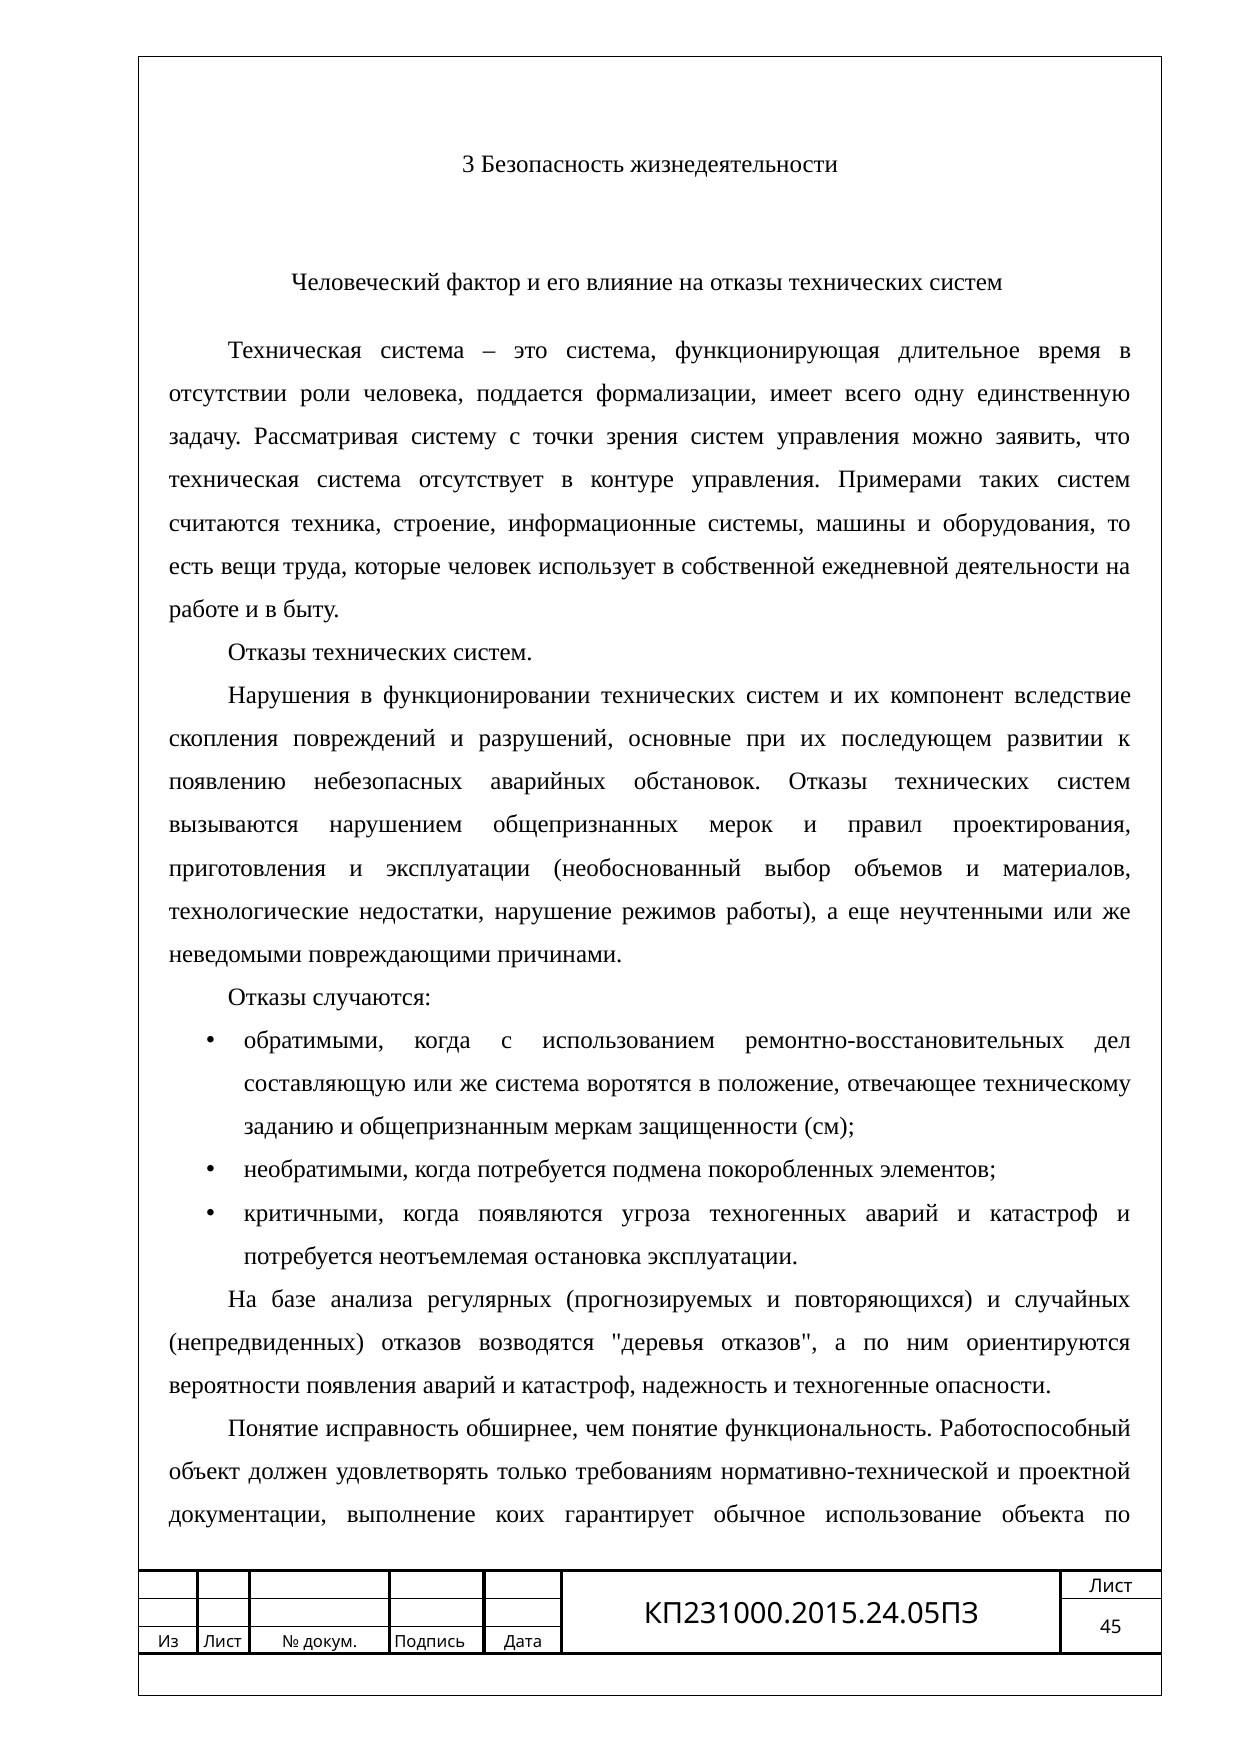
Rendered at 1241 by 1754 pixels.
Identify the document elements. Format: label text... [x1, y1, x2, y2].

text На базе анализа регулярных (прогнозируемых и повторяющихся) и случайных (непредвиденных) отказов возводятся "деревья отказов", а по ним ориентируются вероятности появления аварий и катастроф, надежность и техногенные опасности. [168, 1284, 1132, 1399]
subtitle Человеческий фактор и его влияние на отказы технических систем [168, 267, 1132, 296]
list критичными, когда появляются угроза техногенных аварий и катастроф и потребуется неотъемлемая остановка эксплуатации. [206, 1198, 1132, 1269]
text Отказы технических систем. [168, 637, 1132, 666]
list обратимыми, когда с использованием ремонтно-восстановительных дел составляющую или же система воротятся в положение, отвечающее техническому заданию и общепризнанным меркам защищенности (см); [206, 1025, 1132, 1140]
text Нарушения в функционировании технических систем и их компонент вследствие скопления повреждений и разрушений, основные при их последующем развитии к появлению небезопасных аварийных обстановок. Отказы технических систем вызываются нарушением общепризнанных мерок и правил проектирования, приготовления и эксплуатации (необоснованный выбор объемов и материалов, технологические недостатки, нарушение режимов работы), а еще неучтенными или же неведомыми повреждающими причинами. [168, 680, 1132, 968]
list необратимыми, когда потребуется подмена покоробленных элементов; [206, 1154, 1132, 1183]
subtitle 3 Безопасность жизнедеятельности [168, 149, 1132, 178]
text Техническая система – это система, функционирующая длительное время в отсутствии роли человека, поддается формализации, имеет всего одну единственную задачу. Рассматривая систему с точки зрения систем управления можно заявить, что техническая система отсутствует в контуре управления. Примерами таких систем считаются техника, строение, информационные системы, машины и оборудования, то есть вещи труда, которые человек использует в собственной ежедневной деятельности на работе и в быту. [168, 335, 1132, 623]
text Понятие исправность обширнее, чем понятие функциональность. Работоспособный объект должен удовлетворять только требованиям нормативно-технической и проектной документации, выполнение коих гарантирует обычное использование объекта по [168, 1413, 1132, 1528]
text Отказы случаются: [168, 982, 1132, 1011]
